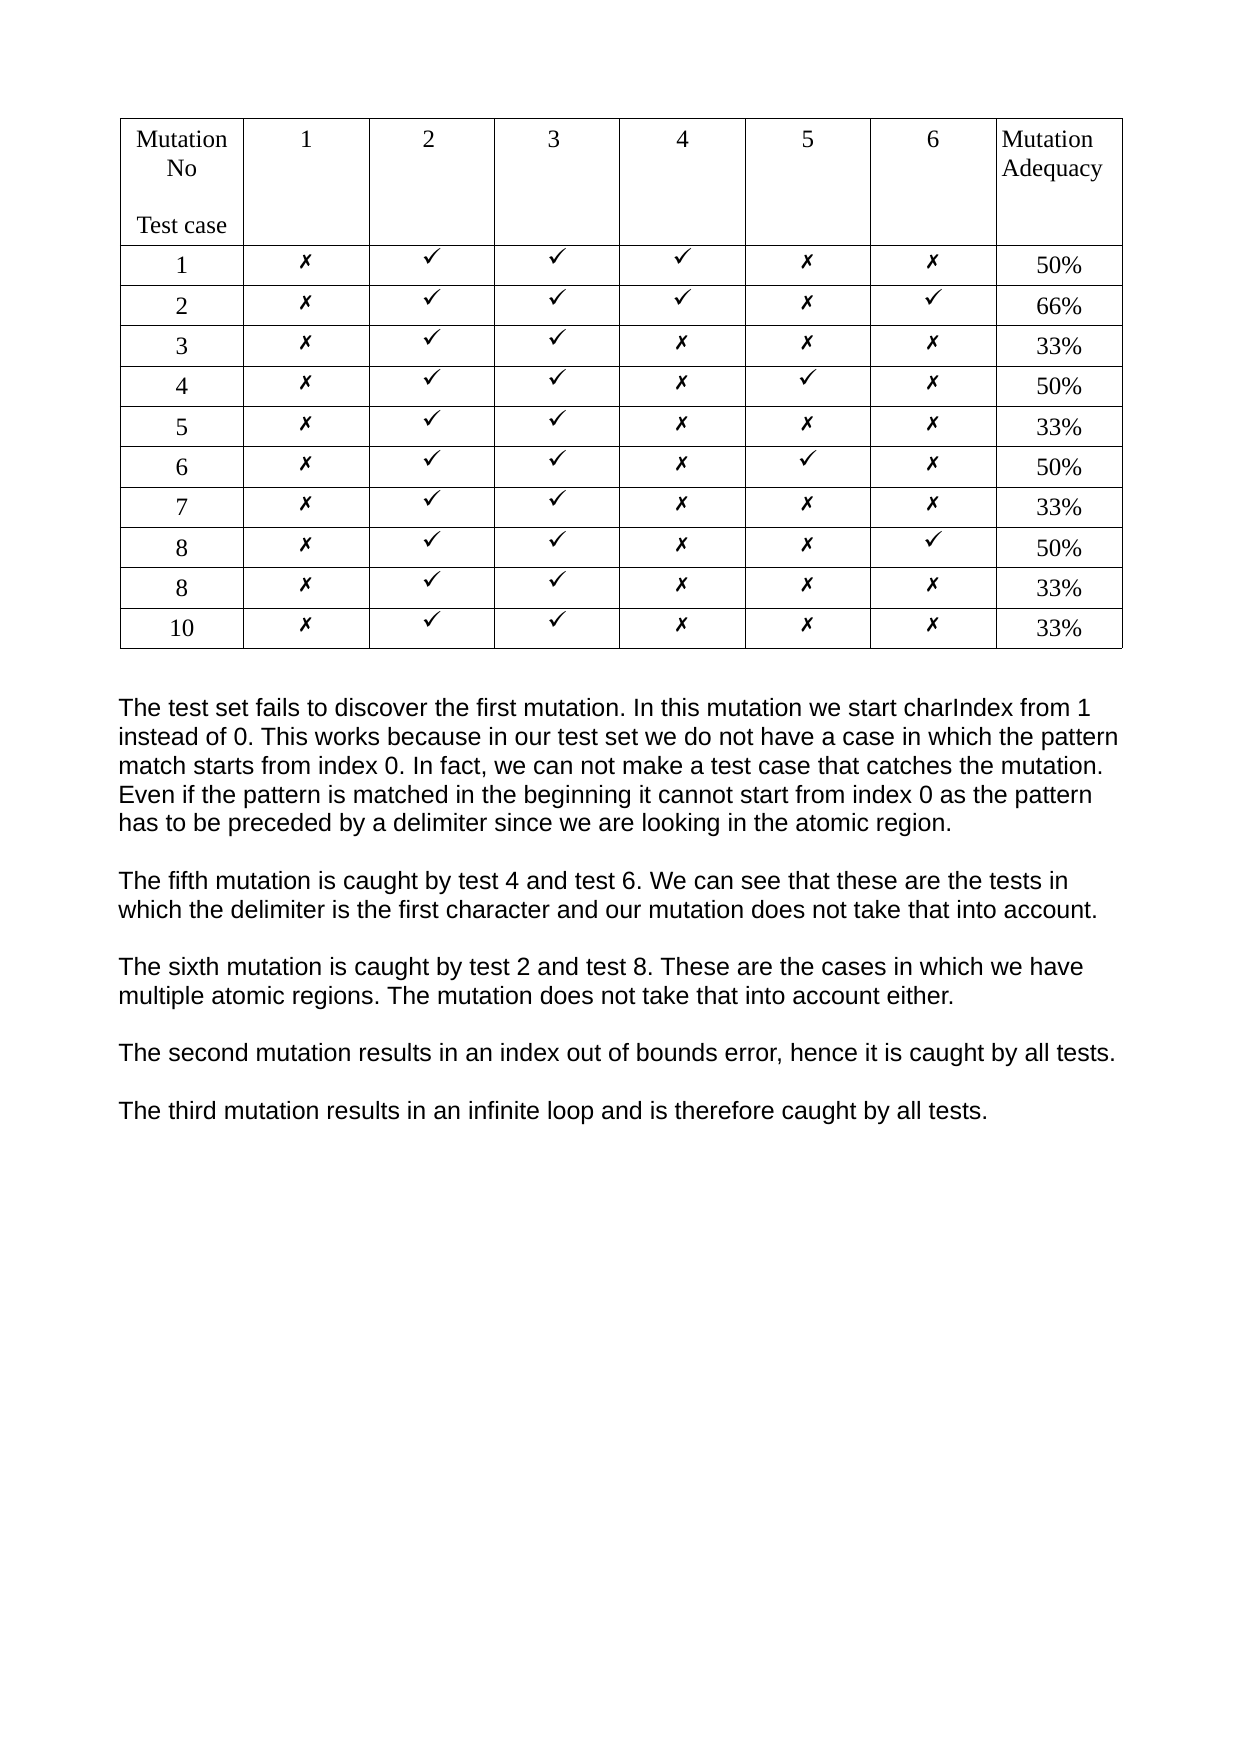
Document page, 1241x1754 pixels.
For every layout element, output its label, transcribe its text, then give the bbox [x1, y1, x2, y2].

table_cell ✓ [495, 286, 619, 325]
table_cell  [871, 609, 996, 648]
table_cell ✓ [495, 447, 619, 487]
table_cell  [244, 447, 369, 487]
table_cell 3 [121, 326, 243, 366]
table_cell ✓ [746, 447, 870, 487]
text The third mutation results in an infinite loop and is therefore caught by all tests. [118, 1096, 1122, 1124]
table_cell ✓ [495, 488, 619, 527]
table_cell 50% [997, 528, 1122, 567]
table_cell  [746, 246, 870, 285]
table_header 4 [620, 119, 745, 245]
text The fifth mutation is caught by test 4 and test 6. We can see that these are the tests in which the delimiter is the first character and our mutation does not take that into account. [118, 866, 1122, 923]
table_cell  [746, 609, 870, 648]
table_cell  [746, 568, 870, 607]
table_cell  [244, 528, 369, 567]
table_cell  [746, 407, 870, 446]
table_header 6 [871, 119, 996, 245]
table_cell ✓ [370, 488, 494, 527]
table_cell  [244, 407, 369, 446]
table_cell ✓ [370, 568, 494, 607]
table_cell  [620, 326, 745, 366]
text The sixth mutation is caught by test 2 and test 8. These are the cases in which we have multiple atomic regions. The mutation does not take that into account either. [118, 952, 1122, 1009]
table_cell  [620, 609, 745, 648]
table_cell ✓ [871, 286, 996, 325]
table_cell ✓ [495, 568, 619, 607]
table_cell ✓ [370, 246, 494, 285]
table_cell ✓ [495, 528, 619, 567]
table_cell ✓ [495, 326, 619, 366]
table_cell  [871, 326, 996, 366]
table_cell 33% [997, 326, 1122, 366]
table_cell ✓ [370, 367, 494, 406]
table_cell  [746, 528, 870, 567]
table_cell 8 [121, 528, 243, 567]
table_cell  [244, 326, 369, 366]
table_header 5 [746, 119, 870, 245]
table_cell  [746, 488, 870, 527]
table_cell ✓ [370, 326, 494, 366]
table_cell  [620, 568, 745, 607]
table_cell ✓ [620, 246, 745, 285]
table_cell  [620, 407, 745, 446]
table_cell 50% [997, 367, 1122, 406]
table_cell ✓ [495, 367, 619, 406]
table_cell ✓ [370, 609, 494, 648]
table_cell  [746, 286, 870, 325]
table_cell ✓ [871, 528, 996, 567]
table_cell  [244, 568, 369, 607]
table_cell ✓ [370, 407, 494, 446]
table_cell  [746, 326, 870, 366]
table_cell  [871, 488, 996, 527]
table_cell ✓ [495, 609, 619, 648]
table_header Mutation No Test case [121, 119, 243, 245]
text The second mutation results in an index out of bounds error, hence it is caught by all tests. [118, 1038, 1122, 1067]
table_cell  [620, 488, 745, 527]
table_cell 33% [997, 488, 1122, 527]
table_cell 50% [997, 246, 1122, 285]
table_cell 7 [121, 488, 243, 527]
table_cell 6 [121, 447, 243, 487]
table_cell  [620, 447, 745, 487]
table_cell 33% [997, 568, 1122, 607]
table_cell ✓ [620, 286, 745, 325]
table_cell  [244, 367, 369, 406]
table_cell 5 [121, 407, 243, 446]
table_cell 50% [997, 447, 1122, 487]
table_cell 2 [121, 286, 243, 325]
table_header 2 [370, 119, 494, 245]
table_cell  [620, 528, 745, 567]
table_cell  [244, 488, 369, 527]
text The test set fails to discover the first mutation. In this mutation we start charIndex from 1 instead of 0. This works because in our test set we do not have a case in which the pattern match starts from index 0. In fact, we can not make a test case that catches the mutation. Even if the pattern is matched in the beginning it cannot start from index 0 as the pattern has to be preceded by a delimiter since we are looking in the atomic region. [118, 693, 1122, 837]
table_cell  [871, 407, 996, 446]
table_header Mutation Adequacy [997, 119, 1122, 245]
table_header 1 [244, 119, 369, 245]
table_cell 4 [121, 367, 243, 406]
table_cell  [871, 568, 996, 607]
table_cell ✓ [495, 246, 619, 285]
table_cell 8 [121, 568, 243, 607]
table_cell ✓ [495, 407, 619, 446]
table_cell  [871, 367, 996, 406]
table_cell ✓ [370, 286, 494, 325]
table_cell  [244, 246, 369, 285]
table_cell ✓ [370, 447, 494, 487]
table_cell  [244, 609, 369, 648]
table_cell  [620, 367, 745, 406]
table_cell  [244, 286, 369, 325]
table_cell 1 [121, 246, 243, 285]
table_cell 33% [997, 407, 1122, 446]
table_cell  [871, 447, 996, 487]
table_cell ✓ [370, 528, 494, 567]
table_cell 33% [997, 609, 1122, 648]
table_cell  [871, 246, 996, 285]
table_cell 66% [997, 286, 1122, 325]
table_cell 10 [121, 609, 243, 648]
table_header 3 [495, 119, 619, 245]
table_cell ✓ [746, 367, 870, 406]
